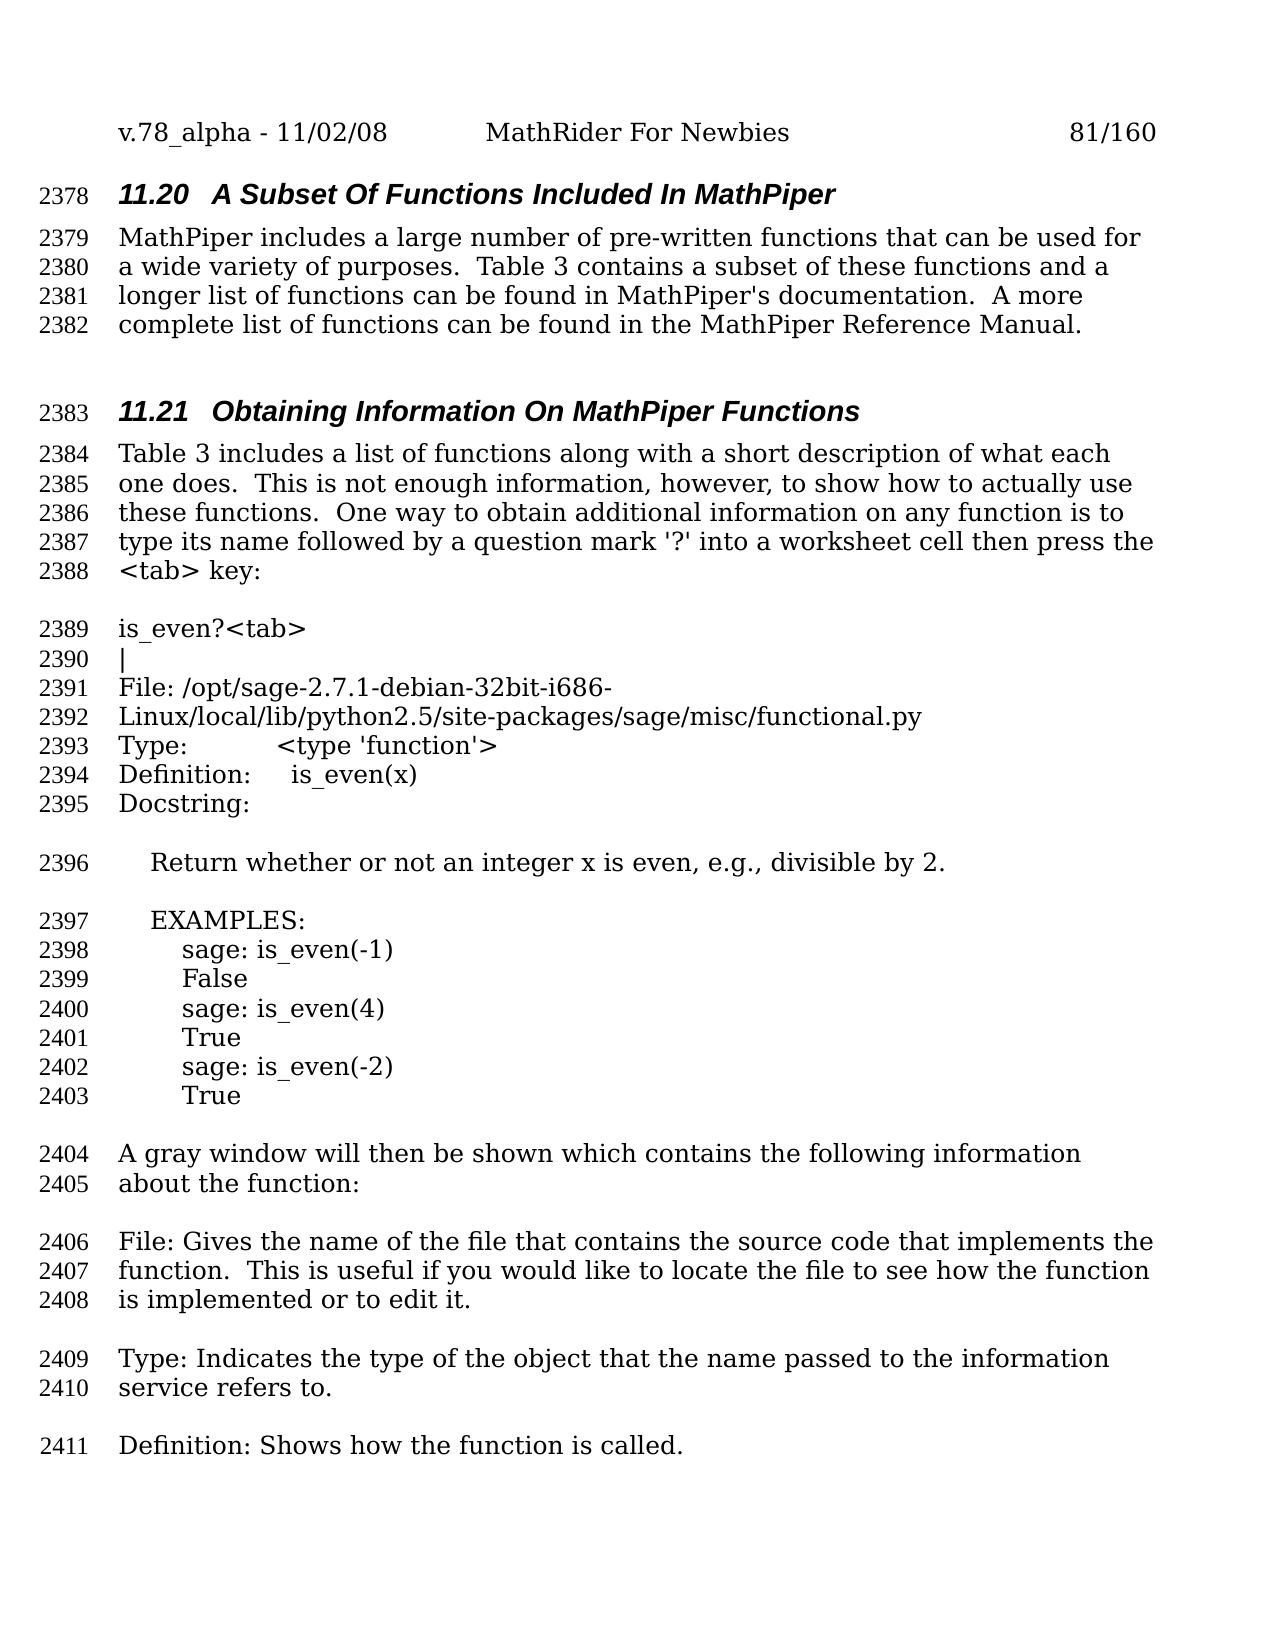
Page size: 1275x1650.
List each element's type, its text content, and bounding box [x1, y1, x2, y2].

text Table 3 includes a list of functions along with a short description of what each one does. This is not enough information, however, to show how to actually use these functions. One way to obtain additional information on any function is to type its name followed by a question mark '?' into a worksheet cell then press the <tab> key: [118, 440, 1157, 586]
text sage: is_even(-1) [118, 936, 1157, 965]
text | [118, 644, 1157, 673]
text True [118, 1081, 1157, 1111]
text File: Gives the name of the file that contains the source code that implements the function. This is useful if you would like to locate the file to see how the function is implemented or to edit it. [118, 1227, 1157, 1315]
text A gray window will then be shown which contains the following information about the function: [118, 1140, 1157, 1198]
subtitle A Subset Of Functions Included In MathPiper [118, 177, 1157, 210]
text Linux/local/lib/python2.5/site-packages/sage/misc/functional.py [118, 702, 1157, 731]
text sage: is_even(-2) [118, 1052, 1157, 1081]
text Docstring: [118, 790, 1157, 819]
text EXAMPLES: [118, 906, 1157, 936]
text is_even?<tab> [118, 615, 1157, 644]
text True [118, 1023, 1157, 1052]
subtitle Obtaining Information On MathPiper Functions [118, 394, 1157, 427]
text MathPiper includes a large number of pre-written functions that can be used for a wide variety of purposes. Table 3 contains a subset of these functions and a longer list of functions can be found in MathPiper's documentation. A more complete list of functions can be found in the MathPiper Reference Manual. [118, 223, 1157, 339]
text False [118, 965, 1157, 994]
text Definition: Shows how the function is called. [118, 1431, 1157, 1461]
text Return whether or not an integer x is even, e.g., divisible by 2. [118, 848, 1157, 877]
text File: /opt/sage-2.7.1-debian-32bit-i686- [118, 673, 1157, 702]
text Type: Indicates the type of the object that the name passed to the information service refers to. [118, 1344, 1157, 1402]
text Definition: is_even(x) [118, 761, 1157, 790]
text sage: is_even(4) [118, 994, 1157, 1023]
text Type: <type 'function'> [118, 731, 1157, 761]
